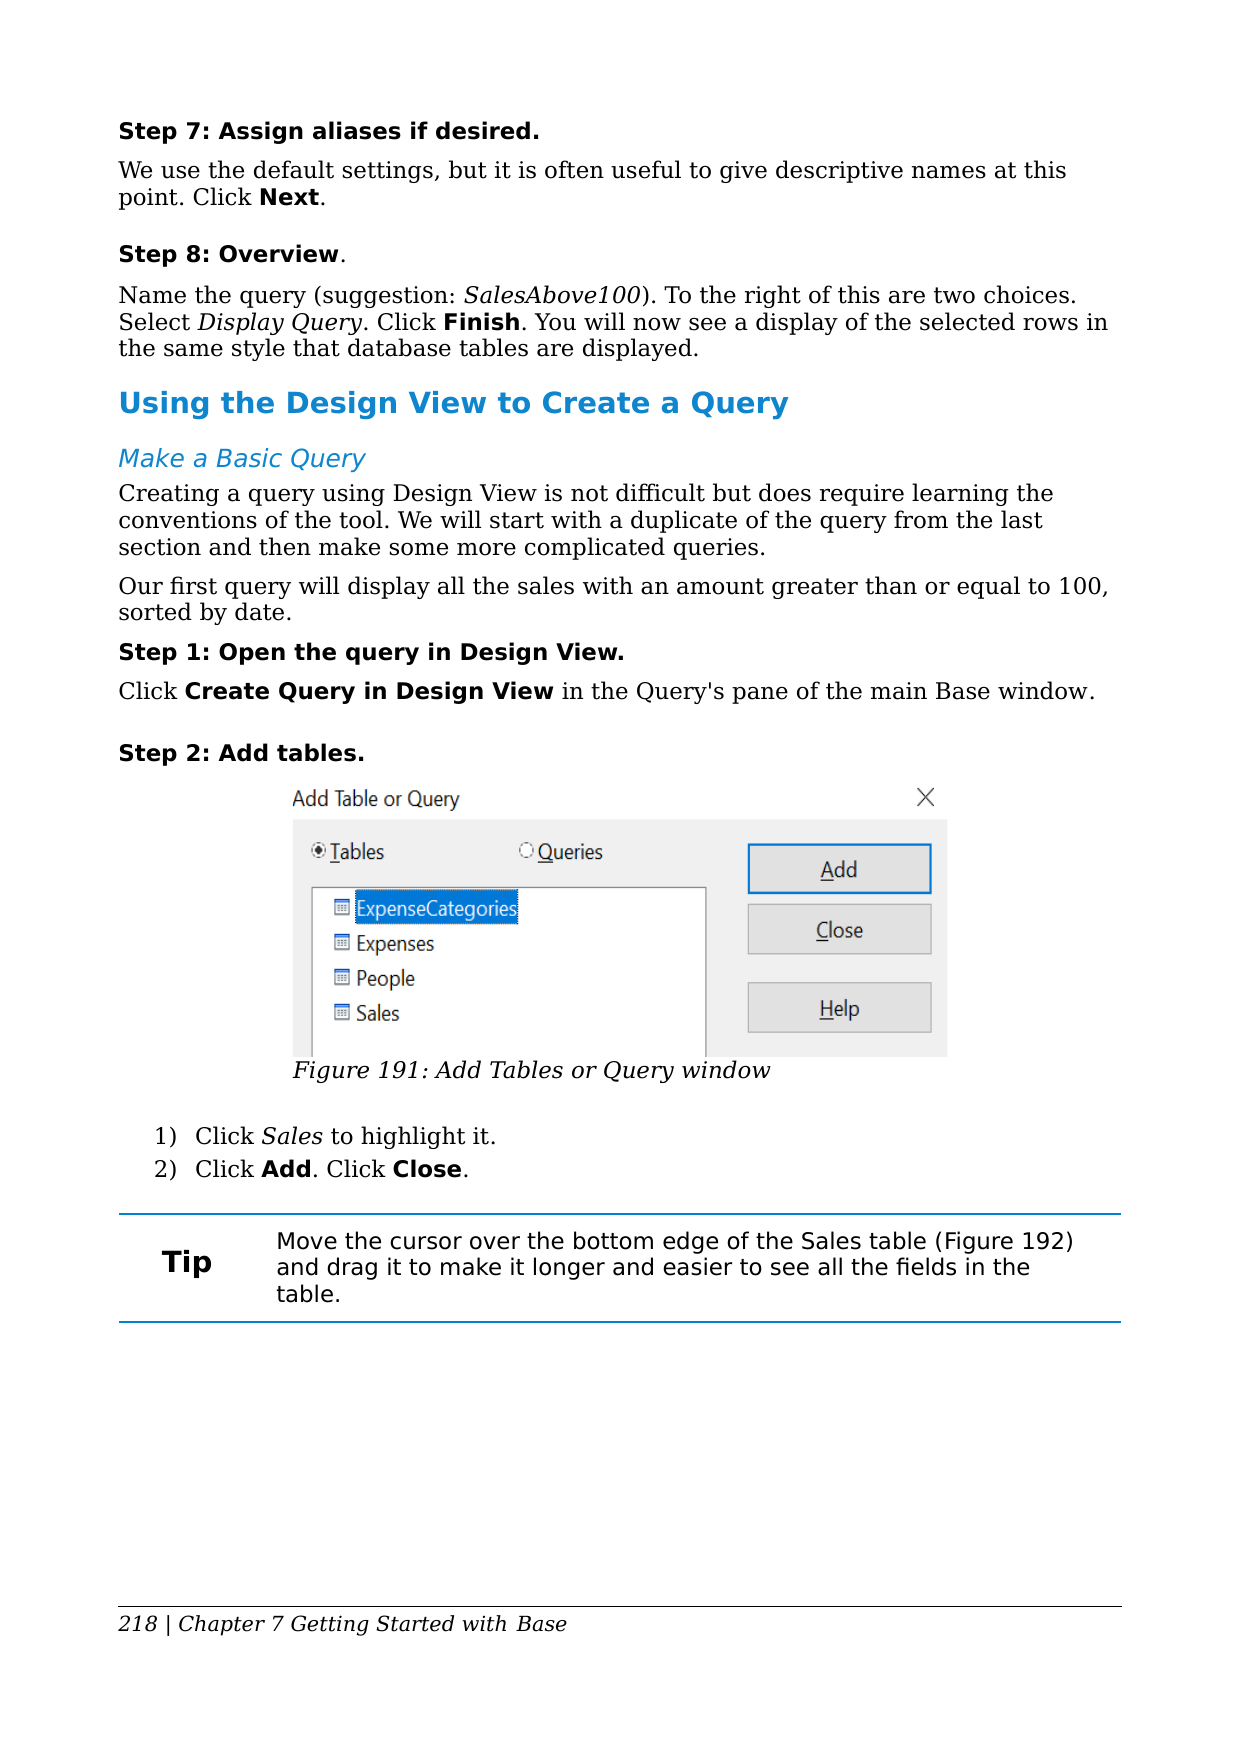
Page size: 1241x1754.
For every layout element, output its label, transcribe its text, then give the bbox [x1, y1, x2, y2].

text Click Create Query in Design View in the Query's pane of the main Base window. [118, 678, 1122, 704]
text Creating a query using Design View is not difficult but does require learning the conventions of the tool. We will start with a duplicate of the query from the last section and then make some more complicated queries. [118, 480, 1122, 560]
list Click Sales to highlight it. [177, 1123, 1122, 1149]
text Our first query will display all the sales with an amount greater than or equal to 100, sorted by date. [118, 573, 1122, 626]
list Click Add. Click Close. [177, 1156, 1122, 1182]
text Name the query (suggestion: SalesAbove100). To the right of this are two choices. Select Display Query. Click Finish. You will now see a display of the selected rows in the same style that database tables are displayed. [118, 282, 1122, 362]
text Step 7: Assign aliases if desired. [118, 118, 1122, 145]
table_header Tip [119, 1215, 255, 1321]
text We use the default settings, but it is often useful to give descriptive names at this point. Click Next. [118, 157, 1122, 211]
subtitle Make a Basic Query [118, 445, 1122, 474]
text Step 2: Add tables. [118, 741, 1122, 767]
table_header Move the cursor over the bottom edge of the Sales table (Figure 192) and drag it to make it longer and easier to see all the fields in the table. [255, 1215, 1121, 1321]
subtitle Using the Design View to Create a Query [118, 387, 1122, 421]
picture [292, 776, 948, 1057]
text Figure 191: Add Tables or Query window [293, 1057, 947, 1084]
text Step 8: Overview. [118, 241, 1122, 267]
text Step 1: Open the query in Design View. [118, 639, 1122, 665]
